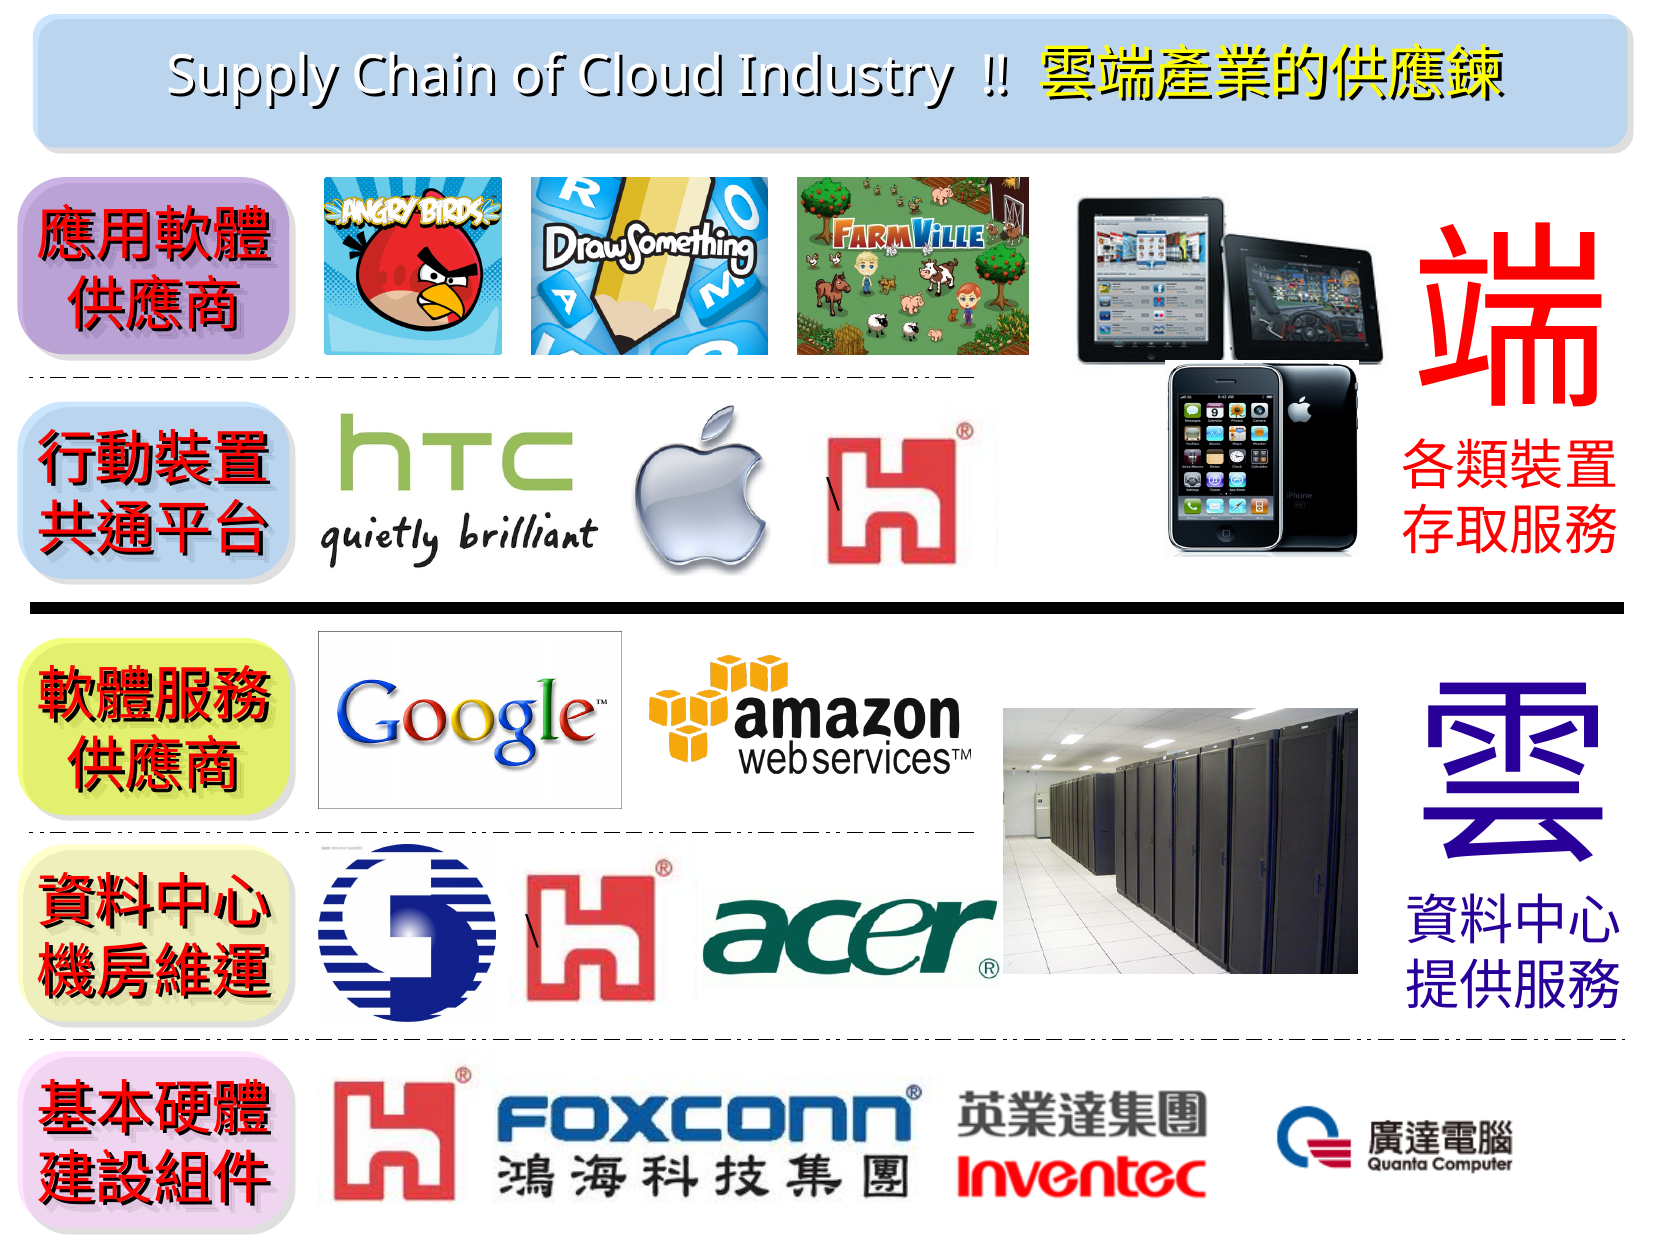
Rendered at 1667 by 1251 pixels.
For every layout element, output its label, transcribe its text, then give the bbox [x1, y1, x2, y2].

text_box 應用軟體 供應商 [17, 177, 290, 355]
picture [1061, 183, 1400, 557]
picture [318, 401, 601, 579]
picture [1254, 1072, 1536, 1205]
picture [510, 708, 1358, 1016]
text_box 基本硬體 建設組件 [17, 1051, 290, 1229]
text_box 軟體服務 供應商 [17, 637, 290, 816]
picture [318, 631, 622, 810]
picture [649, 655, 971, 774]
picture [324, 177, 502, 355]
text_box 端 各類裝置 存取服務 [1354, 183, 1667, 571]
picture [531, 177, 768, 355]
picture [951, 1086, 1211, 1200]
picture [318, 844, 496, 1022]
text_box Supply Chain of Cloud Industry !! 雲端產業的供應鍊 [2, 0, 1667, 148]
picture [797, 177, 1029, 355]
text_box 資料中心 機房維運 [17, 844, 290, 1022]
picture [631, 401, 775, 579]
picture [318, 1027, 944, 1225]
text_box 行動裝置 共通平台 [17, 401, 290, 579]
picture [811, 401, 999, 579]
text_box 雲 資料中心 提供服務 [1370, 637, 1658, 1020]
